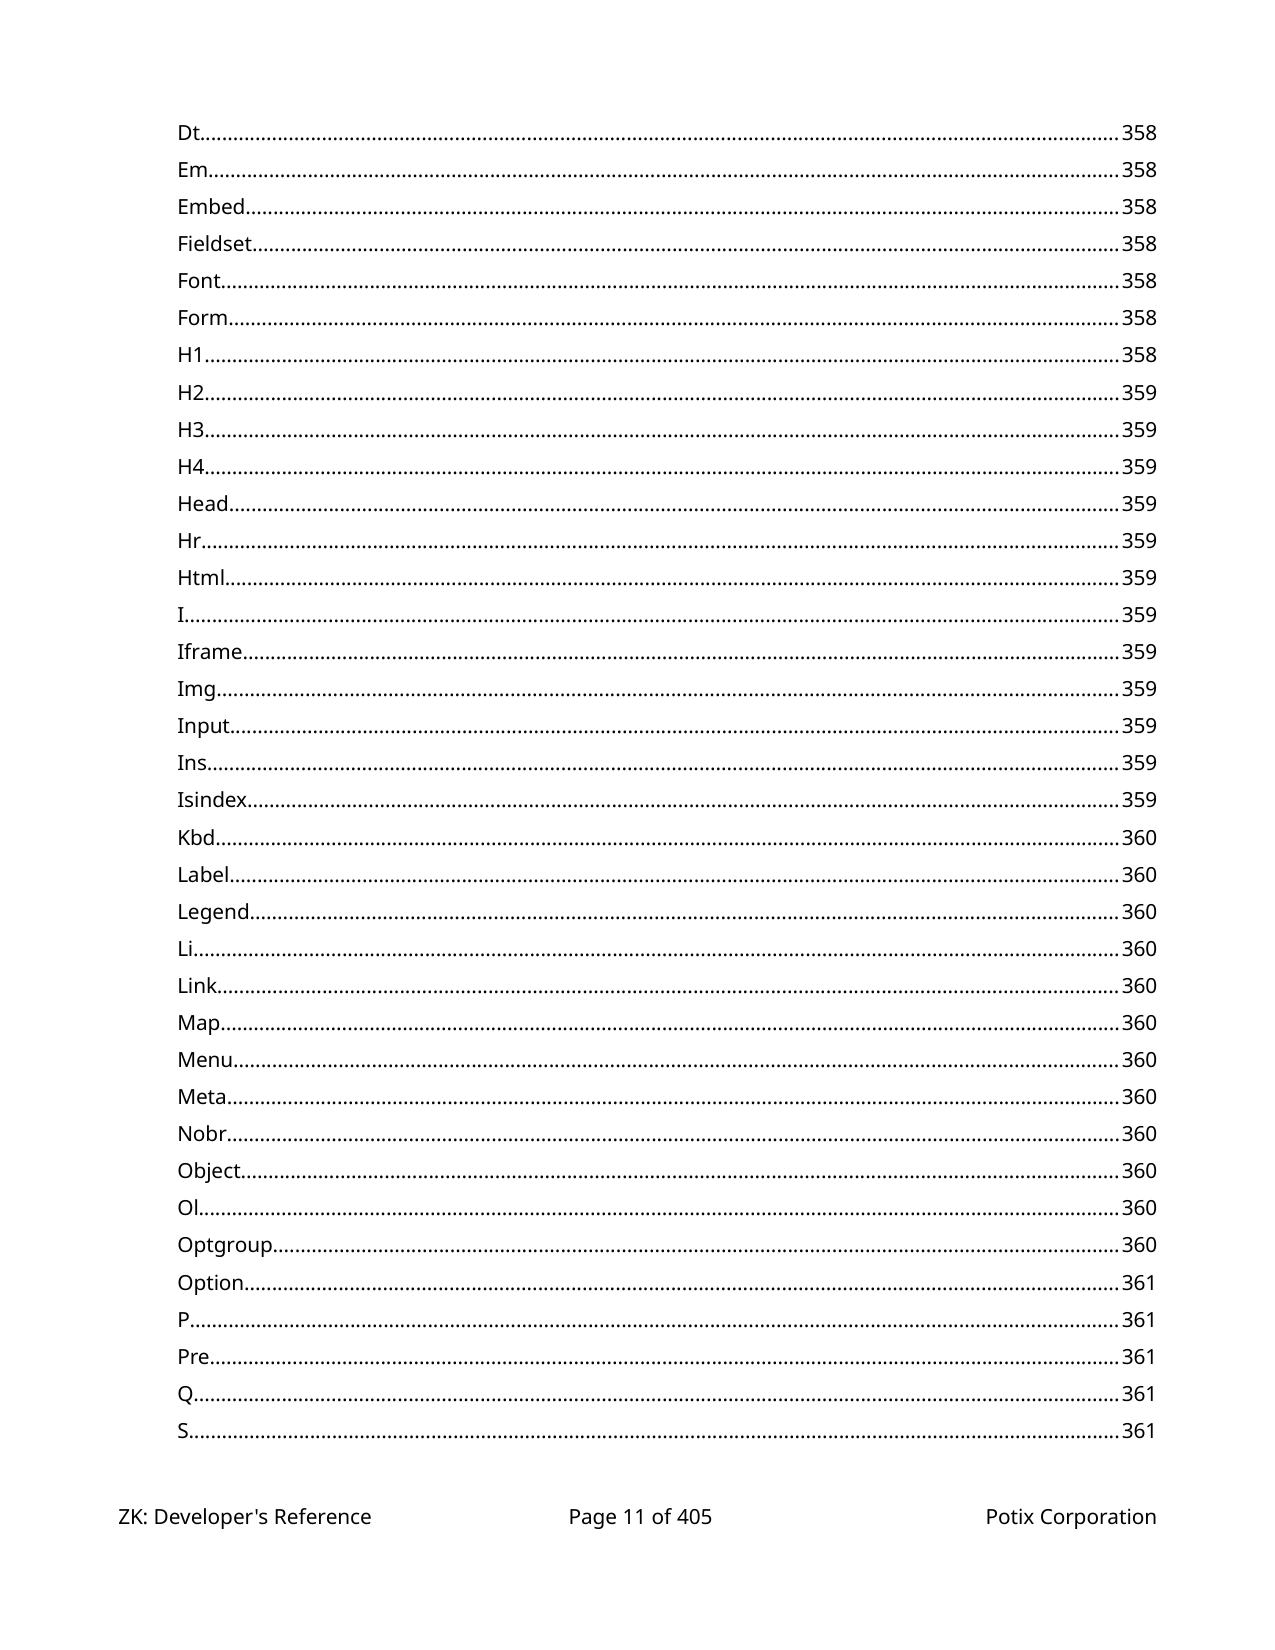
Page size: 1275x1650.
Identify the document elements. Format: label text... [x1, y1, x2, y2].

text H2 359 [177, 378, 1157, 406]
text Form 358 [177, 303, 1157, 332]
text Option 361 [177, 1268, 1157, 1296]
text P 361 [177, 1305, 1157, 1333]
text Li 360 [177, 934, 1157, 962]
text Embed 358 [177, 192, 1157, 221]
text Map 360 [177, 1008, 1157, 1036]
text S 361 [177, 1416, 1157, 1444]
text Iframe 359 [177, 637, 1157, 666]
text Hr 359 [177, 526, 1157, 554]
text Isindex 359 [177, 786, 1157, 814]
text H4 359 [177, 452, 1157, 480]
text Optgroup 360 [177, 1231, 1157, 1259]
text Html 359 [177, 563, 1157, 591]
text Em 358 [177, 155, 1157, 183]
text H1 358 [177, 341, 1157, 369]
text Img 359 [177, 674, 1157, 703]
text Input 359 [177, 711, 1157, 740]
text H3 359 [177, 415, 1157, 443]
text Menu 360 [177, 1045, 1157, 1073]
text Kbd 360 [177, 823, 1157, 851]
text Head 359 [177, 489, 1157, 517]
text Ol 360 [177, 1193, 1157, 1222]
text Legend 360 [177, 897, 1157, 925]
text Meta 360 [177, 1082, 1157, 1111]
text Font 358 [177, 266, 1157, 295]
text Dt 358 [177, 118, 1157, 146]
text Fieldset 358 [177, 229, 1157, 258]
text Q 361 [177, 1379, 1157, 1407]
text I 359 [177, 600, 1157, 628]
text Ins 359 [177, 748, 1157, 777]
text Pre 361 [177, 1342, 1157, 1370]
text Label 360 [177, 860, 1157, 888]
text Link 360 [177, 971, 1157, 999]
text Object 360 [177, 1156, 1157, 1185]
text Nobr 360 [177, 1119, 1157, 1148]
